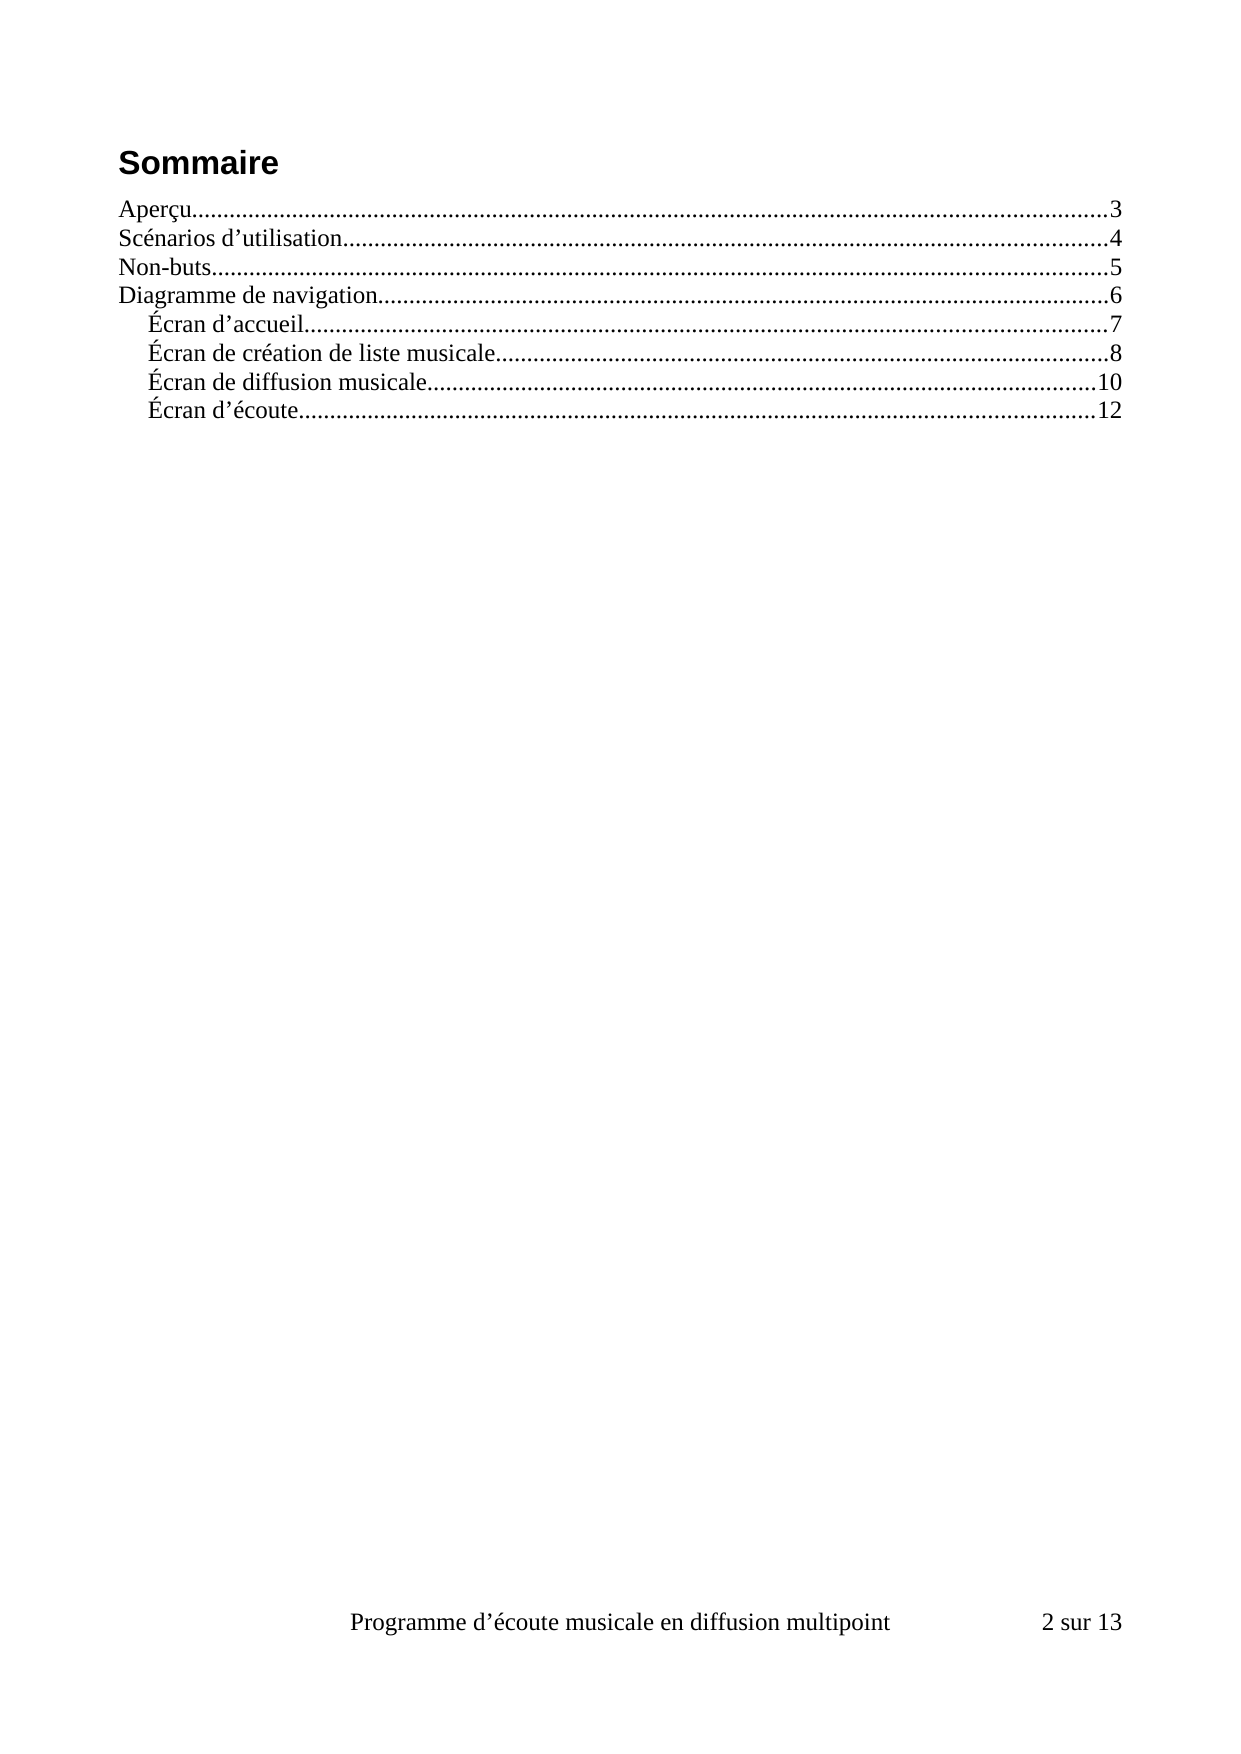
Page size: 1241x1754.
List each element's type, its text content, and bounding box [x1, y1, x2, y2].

text Écran d’accueil 7 [148, 309, 1122, 338]
text Écran d’écoute 12 [148, 395, 1122, 424]
text Non-buts 5 [118, 252, 1122, 280]
text Diagramme de navigation 6 [118, 280, 1122, 309]
subtitle Sommaire [118, 143, 1122, 182]
text Écran de création de liste musicale 8 [148, 338, 1122, 367]
text Scénarios d’utilisation 4 [118, 223, 1122, 252]
text Écran de diffusion musicale 10 [148, 367, 1122, 395]
text Aperçu 3 [118, 194, 1122, 223]
